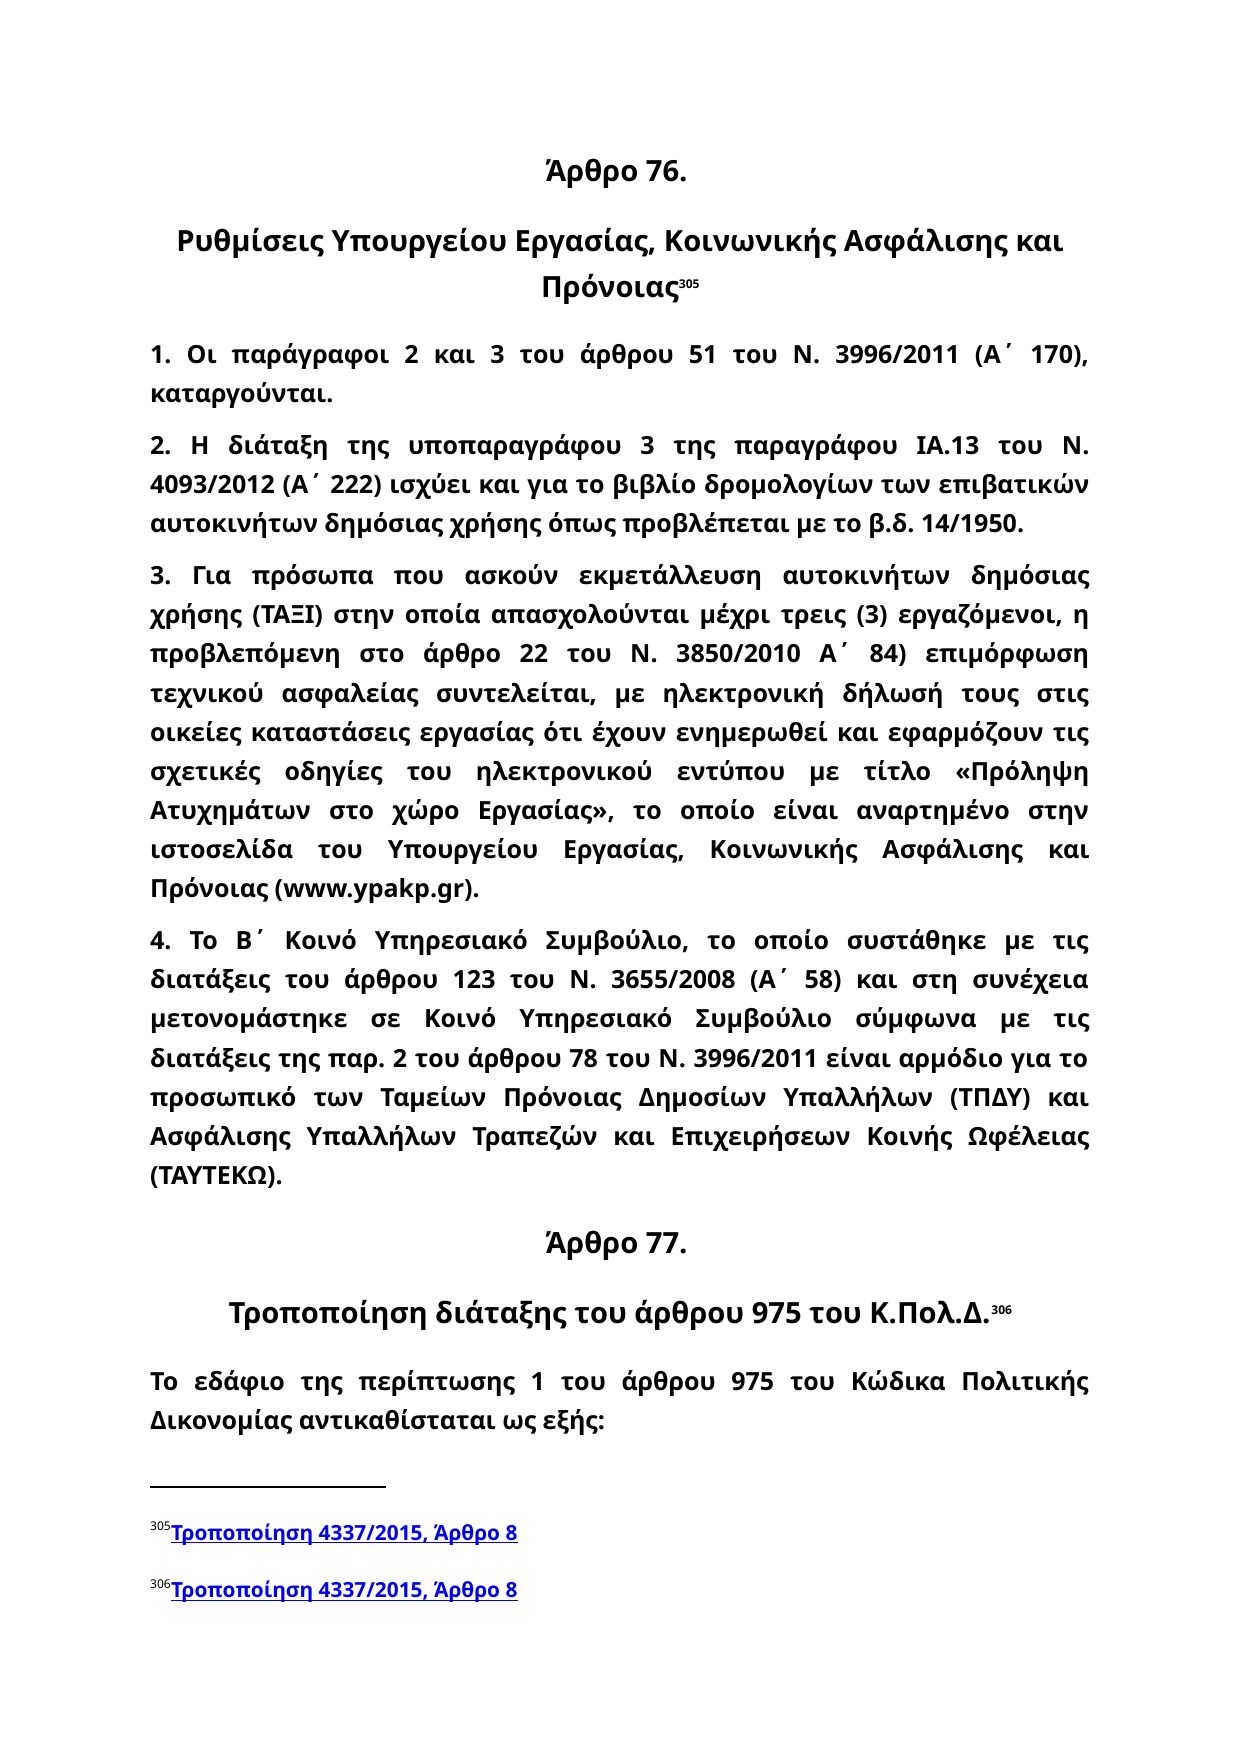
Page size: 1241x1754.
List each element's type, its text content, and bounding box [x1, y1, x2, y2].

text 4. Το Β΄ Κοινό Υπηρεσιακό Συμβούλιο, το οποίο συστάθηκε με τις διατάξεις του άρθρου 123 του Ν. 3655/2008 (Α΄ 58) και στη συνέχεια μετονομάστηκε σε Κοινό Υπηρεσιακό Συμβούλιο σύμφωνα με τις διατάξεις της παρ. 2 του άρθρου 78 του Ν. 3996/2011 είναι αρμόδιο για το προσωπικό των Ταμείων Πρόνοιας Δημοσίων Υπαλλήλων (ΤΠΔΥ) και Ασφάλισης Υπαλλήλων Τραπεζών και Επιχειρήσεων Κοινής Ωφέλειας (ΤΑΥΤΕΚΩ). [150, 923, 1090, 1192]
text 3. Για πρόσωπα που ασκούν εκμετάλλευση αυτοκινήτων δημόσιας χρήσης (ΤΑΞΙ) στην οποία απασχολούνται μέχρι τρεις (3) εργαζόμενοι, η προβλεπόμενη στο άρθρο 22 του Ν. 3850/2010 Α΄ 84) επιμόρφωση τεχνικού ασφαλείας συντελείται, με ηλεκτρονική δήλωσή τους στις οικείες καταστάσεις εργασίας ότι έχουν ενημερωθεί και εφαρμόζουν τις σχετικές οδηγίες του ηλεκτρονικού εντύπου με τίτλο «Πρόληψη Ατυχημάτων στο χώρο Εργασίας», το οποίο είναι αναρτημένο στην ιστοσελίδα του Υπουργείου Εργασίας, Κοινωνικής Ασφάλισης και Πρόνοιας (www.ypakp.gr). [150, 558, 1090, 905]
subtitle Άρθρο 77. [150, 1222, 1090, 1262]
text Τροποποίηση 4337/2015, Άρθρο 8 [150, 1576, 1090, 1604]
text Τροποποίηση 4337/2015, Άρθρο 8 [150, 1518, 1090, 1546]
subtitle Ρυθμίσεις Υπουργείου Εργασίας, Κοινωνικής Ασφάλισης και Πρόνοιας [150, 221, 1090, 306]
text 1. Οι παράγραφοι 2 και 3 του άρθρου 51 του Ν. 3996/2011 (Α΄ 170), καταργούνται. [150, 337, 1090, 410]
text Το εδάφιο της περίπτωσης 1 του άρθρου 975 του Κώδικα Πολιτικής Δικονομίας αντικαθίσταται ως εξής: [150, 1363, 1090, 1436]
subtitle Άρθρο 76. [150, 150, 1090, 190]
subtitle Τροποποίηση διάταξης του άρθρου 975 του Κ.Πολ.Δ. [150, 1292, 1090, 1332]
text 2. Η διάταξη της υποπαραγράφου 3 της παραγράφου ΙΑ.13 του Ν. 4093/2012 (Α΄ 222) ισχύει και για το βιβλίο δρομολογίων των επιβατικών αυτοκινήτων δημόσιας χρήσης όπως προβλέπεται με το β.δ. 14/1950. [150, 428, 1090, 540]
